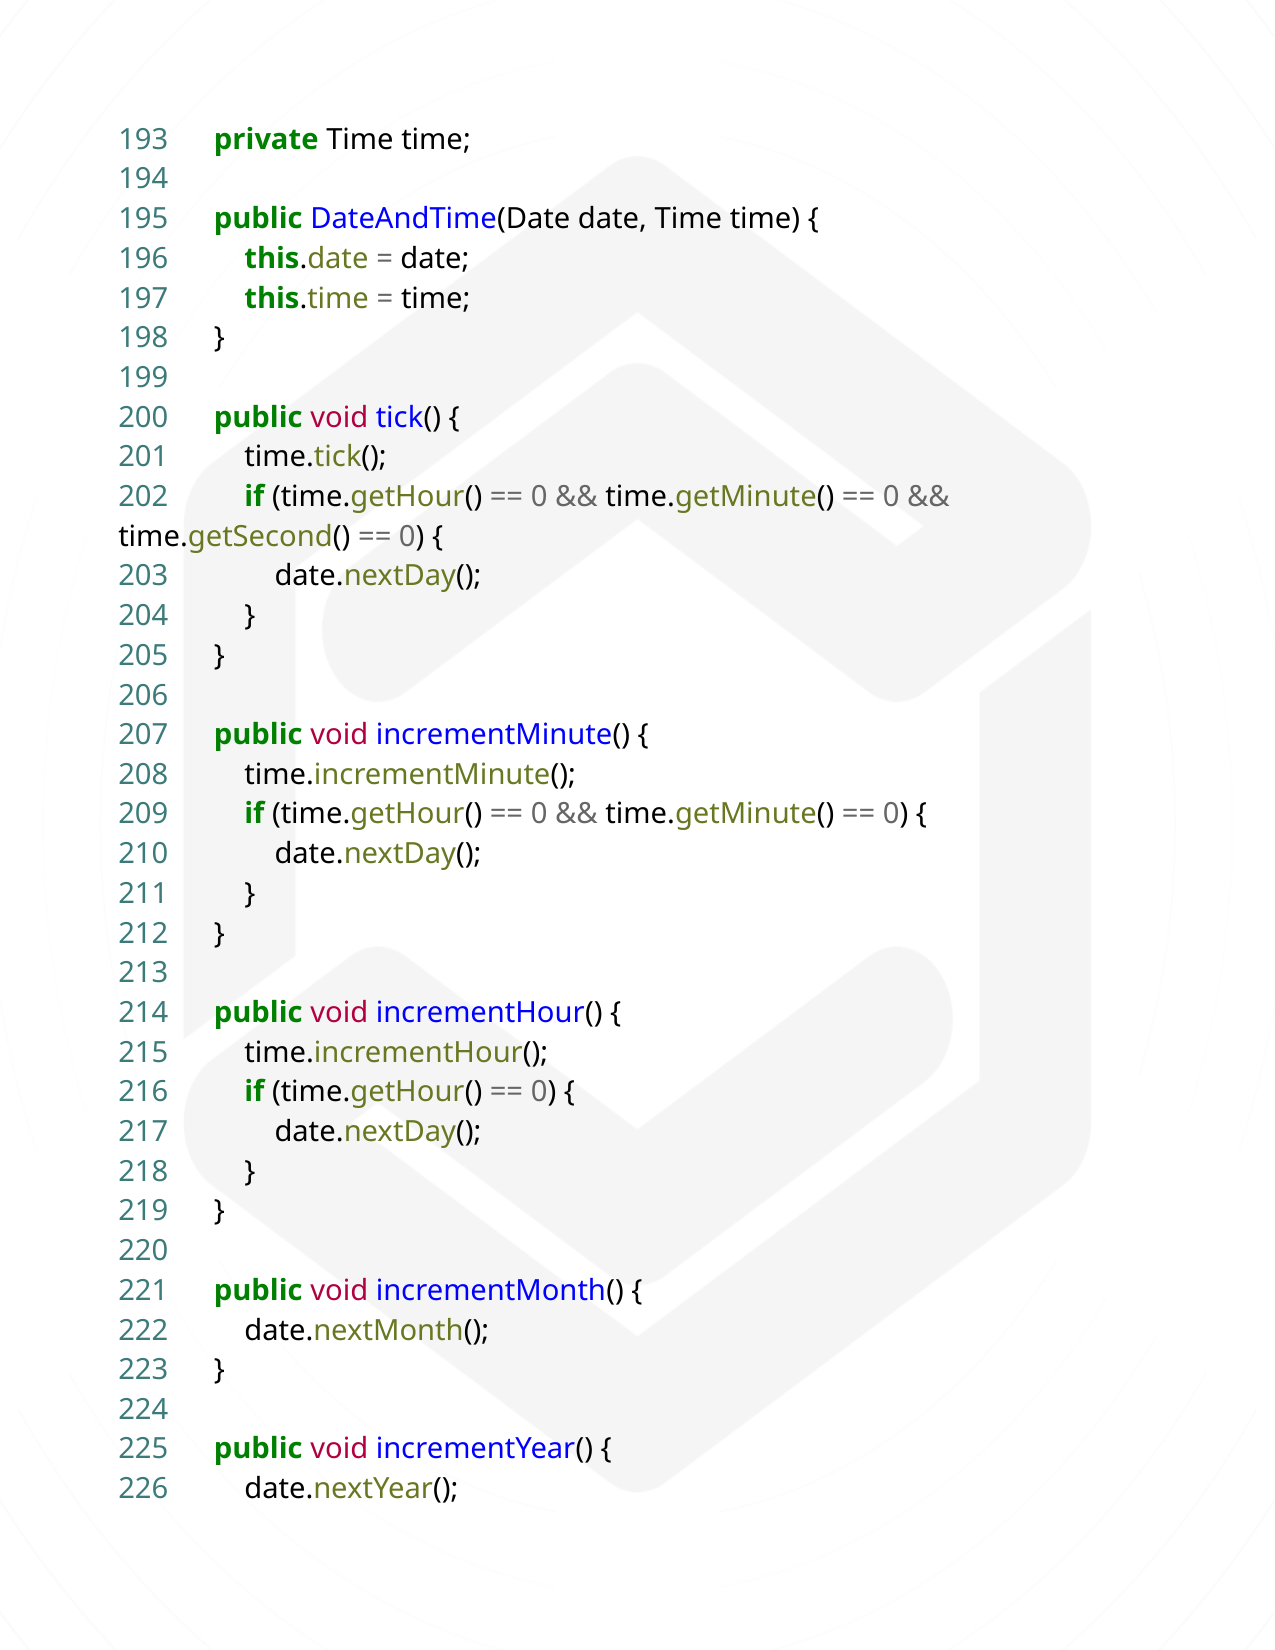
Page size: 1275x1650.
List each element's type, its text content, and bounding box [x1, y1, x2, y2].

text 211 } [118, 872, 1157, 912]
text 225 public void incrementYear() { [118, 1428, 1157, 1467]
text 204 } [118, 594, 1157, 634]
text 219 } [118, 1190, 1157, 1229]
text 213 [118, 952, 1157, 991]
text 221 public void incrementMonth() { [118, 1269, 1157, 1309]
text 206 [118, 674, 1157, 713]
text 216 if (time.getHour() == 0) { [118, 1071, 1157, 1110]
text 215 time.incrementHour(); [118, 1031, 1157, 1071]
text 196 this.date = date; [118, 237, 1157, 277]
text 203 date.nextDay(); [118, 555, 1157, 594]
text 224 [118, 1388, 1157, 1428]
text 205 } [118, 634, 1157, 674]
text 226 date.nextYear(); [118, 1467, 1157, 1507]
text 218 } [118, 1150, 1157, 1190]
text 199 [118, 356, 1157, 396]
text 209 if (time.getHour() == 0 && time.getMinute() == 0) { [118, 793, 1157, 832]
text 217 date.nextDay(); [118, 1110, 1157, 1150]
text 194 [118, 158, 1157, 197]
text 201 time.tick(); [118, 436, 1157, 475]
text 222 date.nextMonth(); [118, 1309, 1157, 1348]
text 198 } [118, 317, 1157, 356]
text 220 [118, 1229, 1157, 1269]
text 214 public void incrementHour() { [118, 991, 1157, 1031]
text 197 this.time = time; [118, 277, 1157, 317]
text 223 } [118, 1348, 1157, 1388]
text 212 } [118, 912, 1157, 952]
text 202 if (time.getHour() == 0 && time.getMinute() == 0 && time.getSecond() == 0) { [118, 475, 1157, 555]
text 193 private Time time; [118, 118, 1157, 158]
text 195 public DateAndTime(Date date, Time time) { [118, 197, 1157, 237]
text 210 date.nextDay(); [118, 832, 1157, 872]
text 200 public void tick() { [118, 396, 1157, 436]
text 207 public void incrementMinute() { [118, 713, 1157, 753]
text 208 time.incrementMinute(); [118, 753, 1157, 793]
